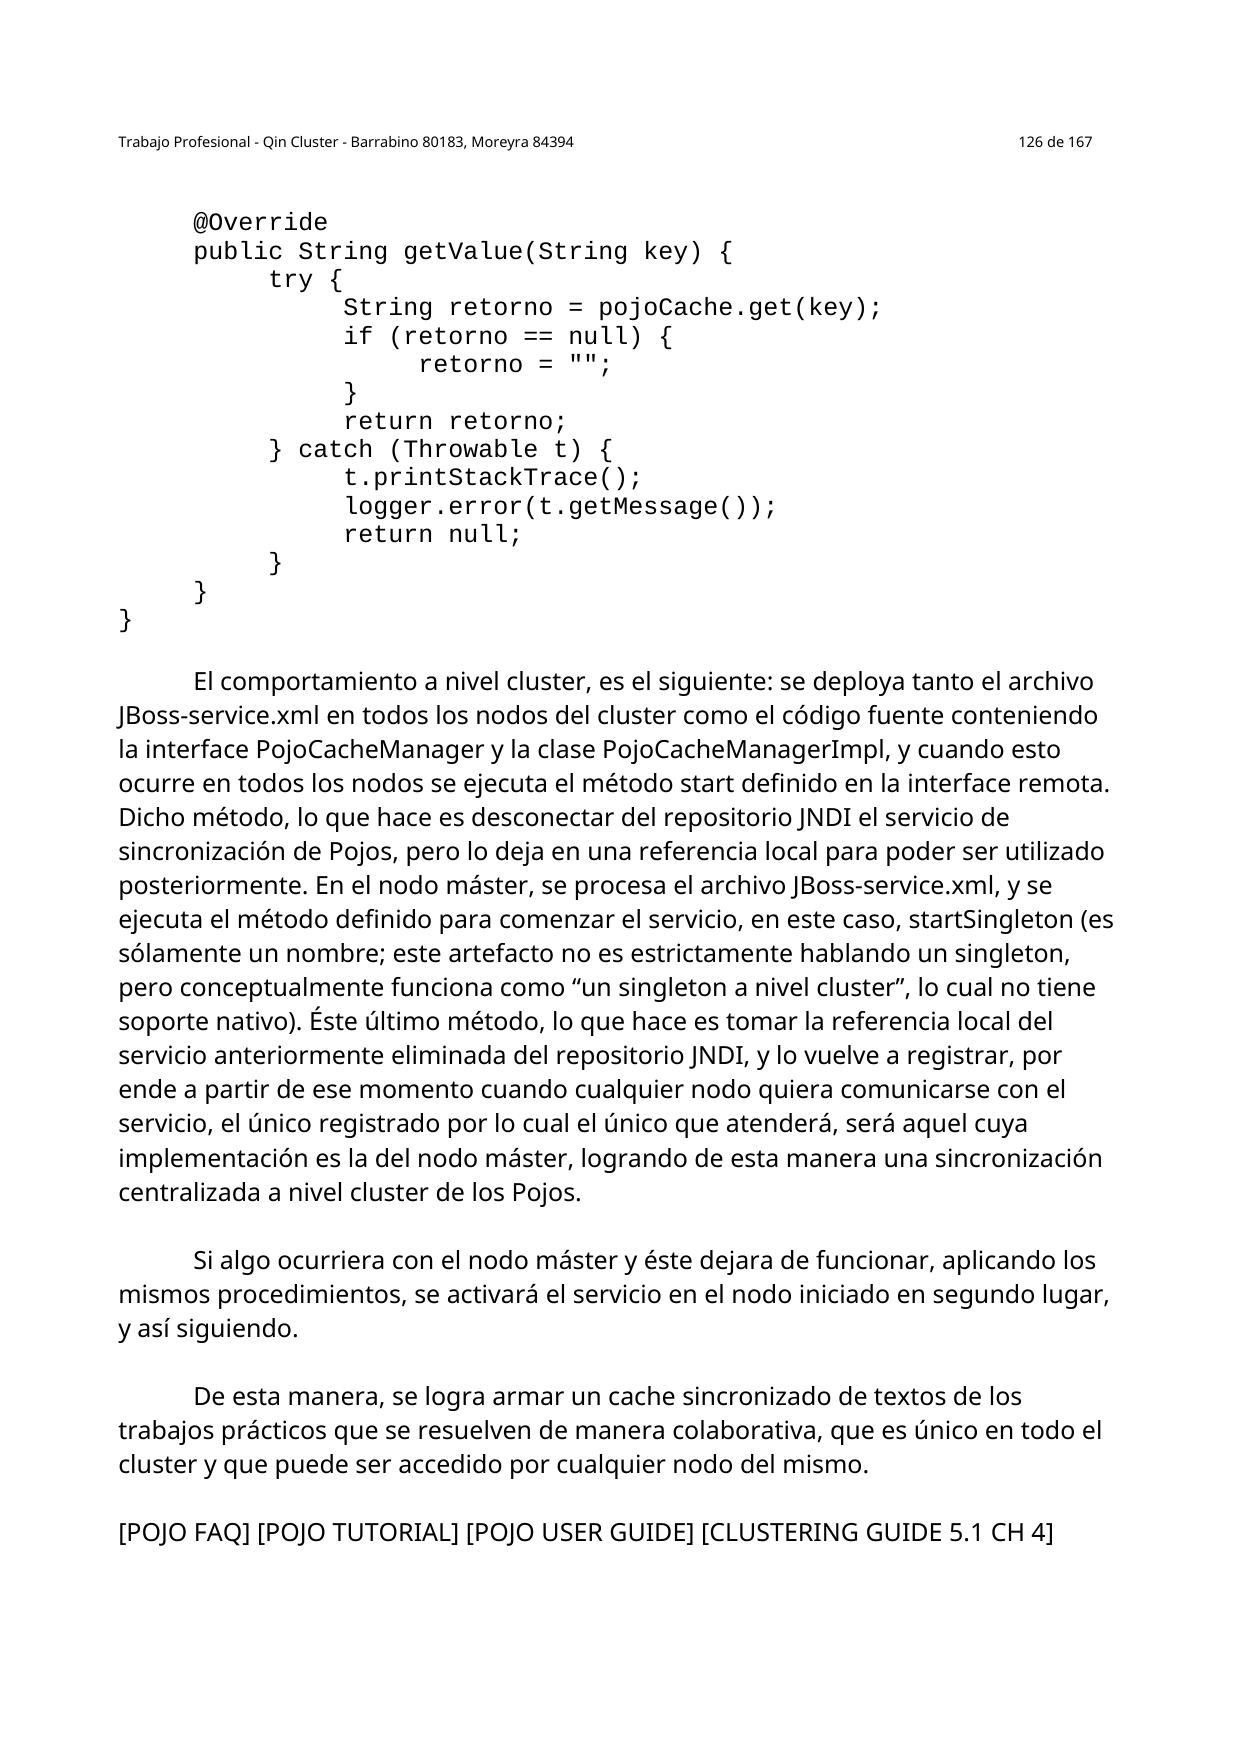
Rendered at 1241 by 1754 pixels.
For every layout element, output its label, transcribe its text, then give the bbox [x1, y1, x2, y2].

text } [118, 380, 1122, 408]
text return retorno; [118, 408, 1122, 437]
text logger.error(t.getMessage()); [118, 493, 1122, 522]
text retorno = ""; [118, 352, 1122, 380]
text if (retorno == null) { [118, 323, 1122, 352]
text } [118, 578, 1122, 607]
text String retorno = pojoCache.get(key); [118, 295, 1122, 323]
text return null; [118, 522, 1122, 550]
text try { [118, 267, 1122, 295]
text t.printStackTrace(); [118, 465, 1122, 493]
text } [118, 607, 1122, 635]
text [POJO FAQ] [POJO TUTORIAL] [POJO USER GUIDE] [CLUSTERING GUIDE 5.1 CH 4] [118, 1515, 1122, 1549]
text } catch (Throwable t) { [118, 437, 1122, 465]
text public String getValue(String key) { [118, 238, 1122, 267]
text De esta manera, se logra armar un cache sincronizado de textos de los trabajos prácticos que se resuelven de manera colaborativa, que es único en todo el cluster y que puede ser accedido por cualquier nodo del mismo. [118, 1379, 1122, 1481]
text Si algo ocurriera con el nodo máster y éste dejara de funcionar, aplicando los mismos procedimientos, se activará el servicio en el nodo iniciado en segundo lugar, y así siguiendo. [118, 1242, 1122, 1344]
text @Override [118, 210, 1122, 238]
text El comportamiento a nivel cluster, es el siguiente: se deploya tanto el archivo JBoss-service.xml en todos los nodos del cluster como el código fuente conteniendo la interface PojoCacheManager y la clase PojoCacheManagerImpl, y cuando esto ocurre en todos los nodos se ejecuta el método start definido en la interface remota. Dicho método, lo que hace es desconectar del repositorio JNDI el servicio de sincronización de Pojos, pero lo deja en una referencia local para poder ser utilizado posteriormente. En el nodo máster, se procesa el archivo JBoss-service.xml, y se ejecuta el método definido para comenzar el servicio, en este caso, startSingleton (es sólamente un nombre; este artefacto no es estrictamente hablando un singleton, pero conceptualmente funciona como “un singleton a nivel cluster”, lo cual no tiene soporte nativo). Éste último método, lo que hace es tomar la referencia local del servicio anteriormente eliminada del repositorio JNDI, y lo vuelve a registrar, por ende a partir de ese momento cuando cualquier nodo quiera comunicarse con el servicio, el único registrado por lo cual el único que atenderá, será aquel cuya implementación es la del nodo máster, logrando de esta manera una sincronización centralizada a nivel cluster de los Pojos. [118, 663, 1122, 1208]
text } [118, 550, 1122, 578]
